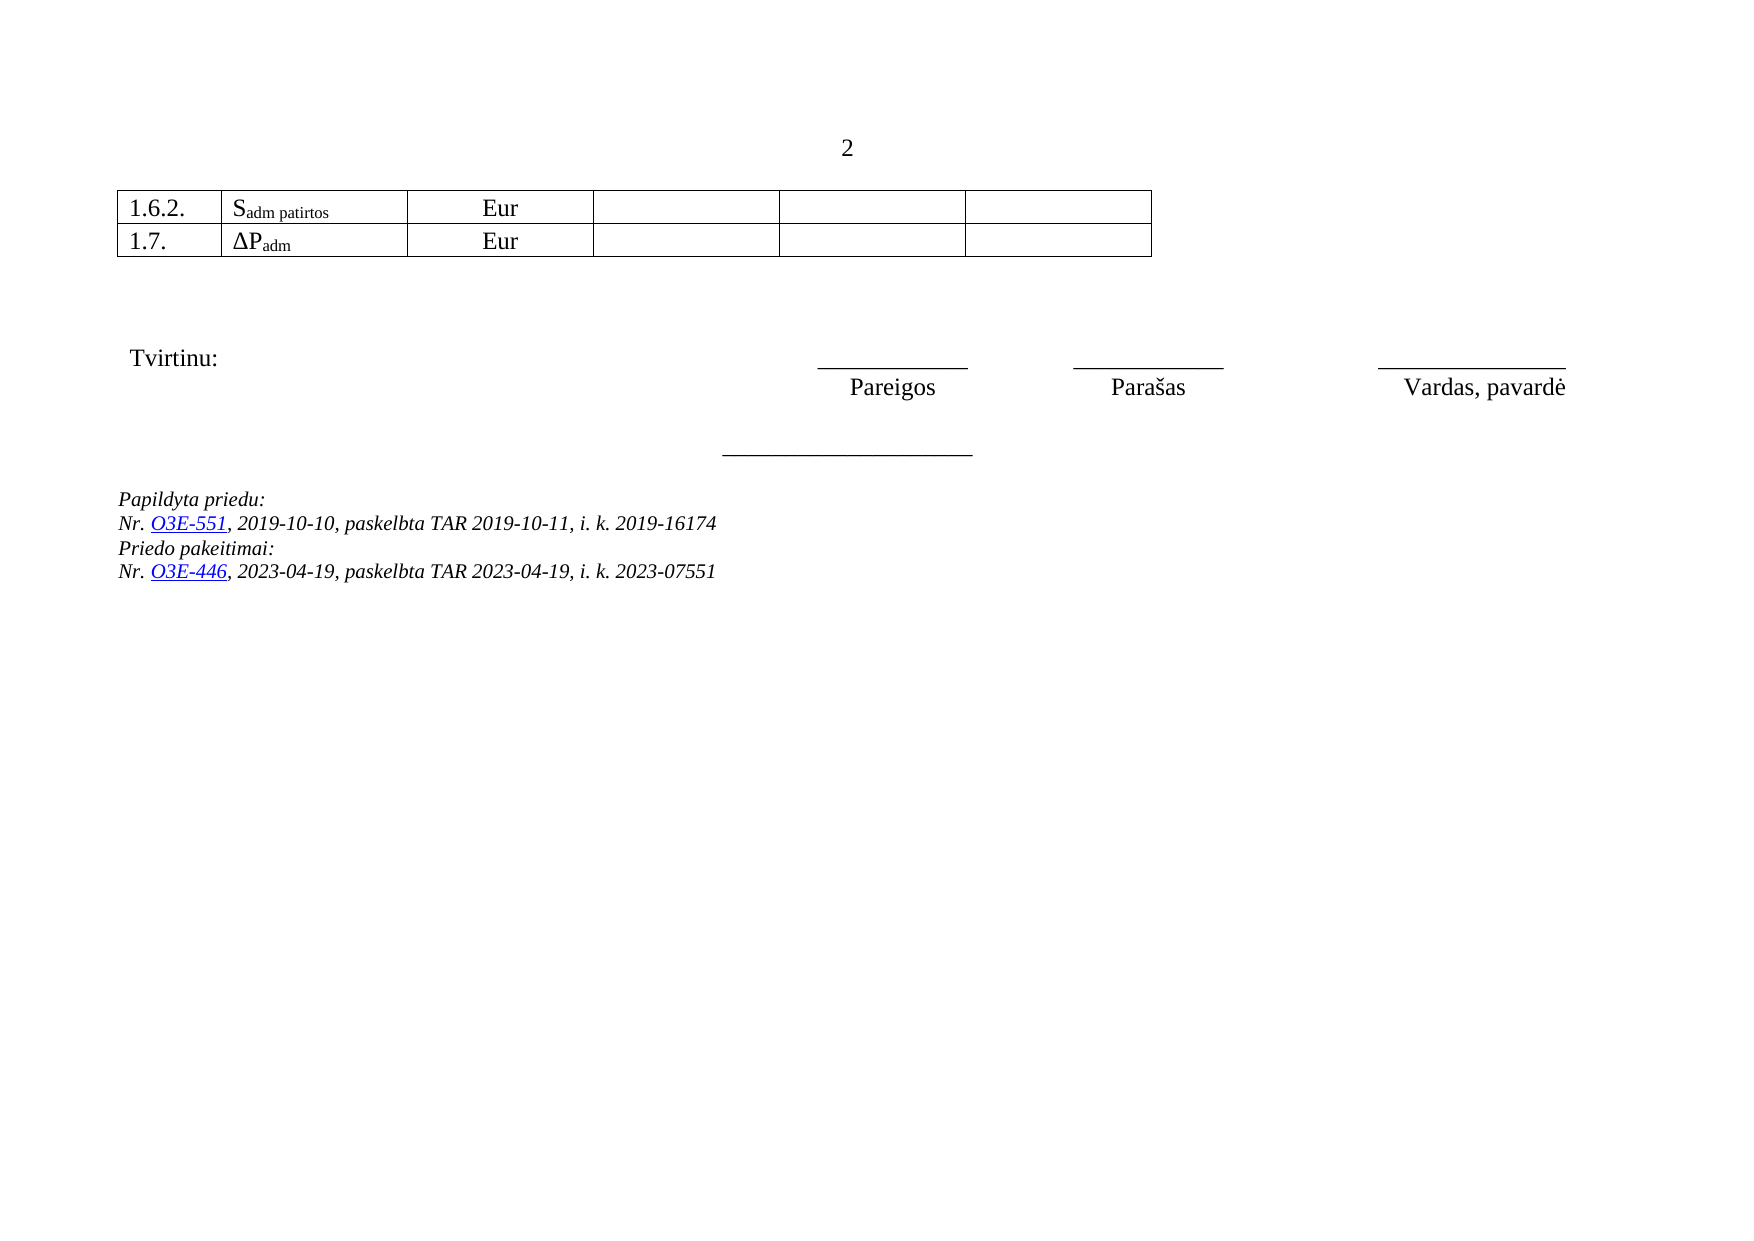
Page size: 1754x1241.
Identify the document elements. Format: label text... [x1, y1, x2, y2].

table_cell ΔPadm [222, 224, 407, 256]
text Nr. O3E-446, 2023-04-19, paskelbta TAR 2023-04-19, i. k. 2023-07551 [118, 559, 1577, 583]
table_header [524, 344, 765, 401]
text Papildyta priedu: [118, 487, 1577, 511]
table_header [284, 344, 524, 401]
table_header Tvirtinu: [118, 344, 283, 401]
table_cell Eur [408, 191, 593, 223]
table_header _______________ Vardas, pavardė [1276, 344, 1577, 401]
table_cell 1.6.2. [118, 191, 221, 223]
table_cell Eur [408, 224, 593, 256]
table_header ____________ Parašas [1020, 344, 1276, 401]
text Priedo pakeitimai: [118, 535, 1577, 559]
table_header ____________ Pareigos [765, 344, 1020, 401]
table_cell [780, 224, 965, 256]
table_cell [966, 191, 1151, 223]
table_cell 1.7. [118, 224, 221, 256]
text Nr. O3E-551, 2019-10-10, paskelbta TAR 2019-10-11, i. k. 2019-16174 [118, 511, 1577, 535]
table_cell [966, 224, 1151, 256]
table_cell Sadm patirtos [222, 191, 407, 223]
text ____________________ [118, 430, 1577, 458]
table_cell [594, 191, 779, 223]
table_cell [780, 191, 965, 223]
table_cell [594, 224, 779, 256]
